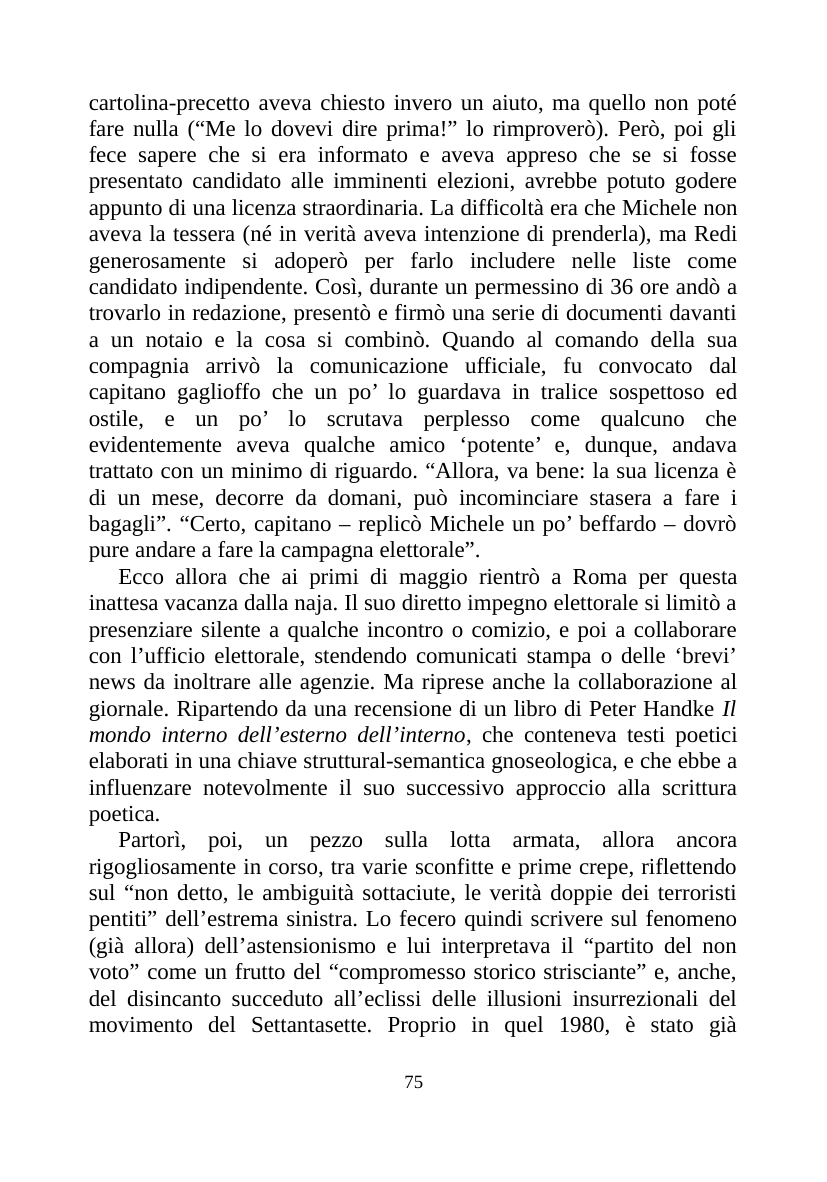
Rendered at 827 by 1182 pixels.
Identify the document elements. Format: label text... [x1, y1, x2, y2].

text cartolina-precetto aveva chiesto invero un aiuto, ma quello non poté fare nulla (“Me lo dovevi dire prima!” lo rimproverò). Però, poi gli fece sapere che si era informato e aveva appreso che se si fosse presentato candidato alle imminenti elezioni, avrebbe potuto godere appunto di una licenza straordinaria. La difficoltà era che Michele non aveva la tessera (né in verità aveva intenzione di prenderla), ma Redi generosamente si adoperò per farlo includere nelle liste come candidato indipendente. Così, durante un permessino di 36 ore andò a trovarlo in redazione, presentò e firmò una serie di documenti davanti a un notaio e la cosa si combinò. Quando al comando della sua compagnia arrivò la comunicazione ufficiale, fu convocato dal capitano gaglioffo che un po’ lo guardava in tralice sospettoso ed ostile, e un po’ lo scrutava perplesso come qualcuno che evidentemente aveva qualche amico ‘potente’ e, dunque, andava trattato con un minimo di riguardo. “Allora, va bene: la sua licenza è di un mese, decorre da domani, può incominciare stasera a fare i bagagli”. “Certo, capitano – replicò Michele un po’ beffardo – dovrò pure andare a fare la campagna elettorale”. [88, 88, 738, 563]
text Partorì, poi, un pezzo sulla lotta armata, allora ancora rigogliosamente in corso, tra varie sconfitte e prime crepe, riflettendo sul “non detto, le ambiguità sottaciute, le verità doppie dei terroristi pentiti” dell’estrema sinistra. Lo fecero quindi scrivere sul fenomeno (già allora) dell’astensionismo e lui interpretava il “partito del non voto” come un frutto del “compromesso storico strisciante” e, anche, del disincanto succeduto all’eclissi delle illusioni insurrezionali del movimento del Settantasette. Proprio in quel 1980, è stato già [88, 826, 738, 1037]
text Ecco allora che ai primi di maggio rientrò a Roma per questa inattesa vacanza dalla naja. Il suo diretto impegno elettorale si limitò a presenziare silente a qualche incontro o comizio, e poi a collaborare con l’ufficio elettorale, stendendo comunicati stampa o delle ‘brevi’ news da inoltrare alle agenzie. Ma riprese anche la collaborazione al giornale. Ripartendo da una recensione di un libro di Peter Handke Il mondo interno dell’esterno dell’interno, che conteneva testi poetici elaborati in una chiave struttural-semantica gnoseologica, e che ebbe a influenzare notevolmente il suo successivo approccio alla scrittura poetica. [88, 563, 738, 826]
